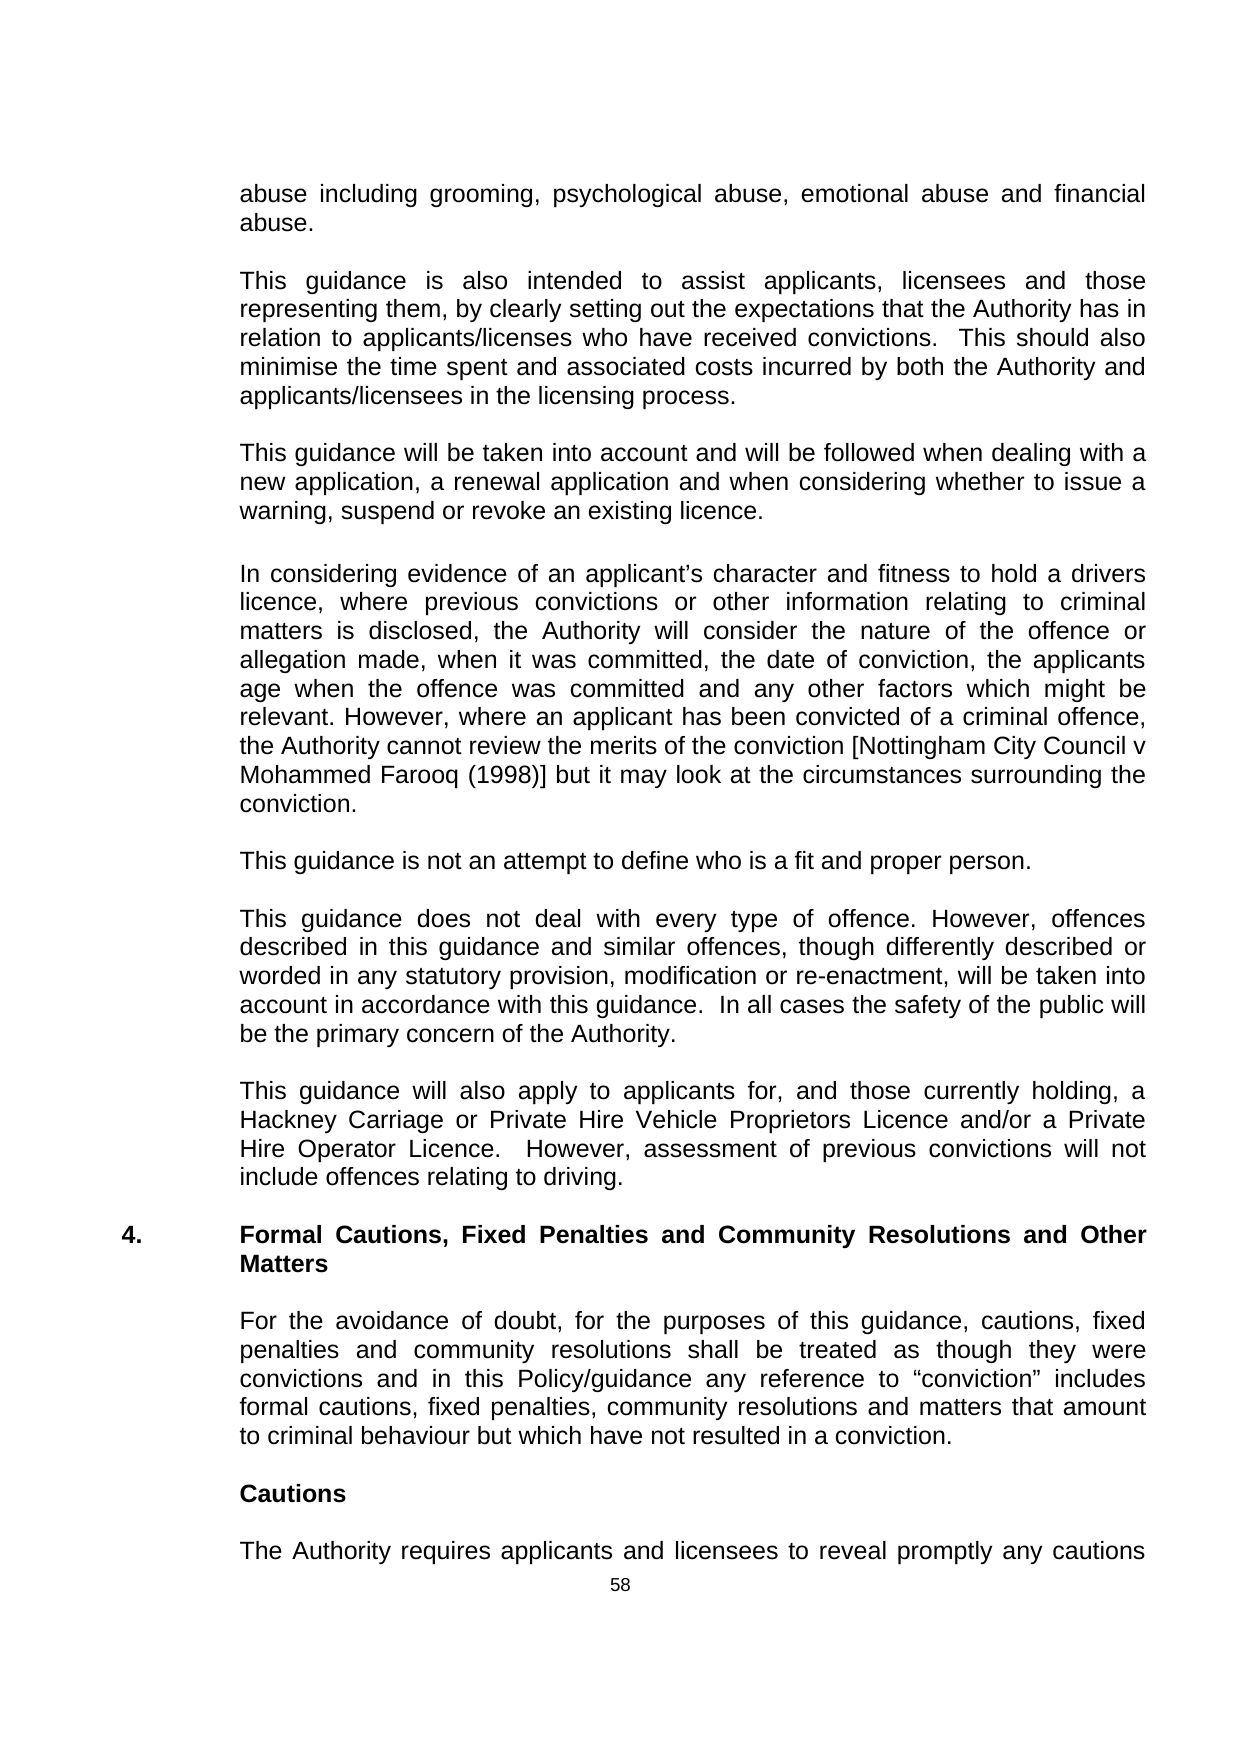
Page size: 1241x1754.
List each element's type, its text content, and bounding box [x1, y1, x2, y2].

table_cell [1159, 438, 1191, 524]
table_cell [1159, 1277, 1191, 1306]
table_cell This guidance is not an attempt to define who is a fit and proper person. [228, 846, 1159, 875]
table_cell abuse including grooming, psychological abuse, emotional abuse and financial abuse. [228, 180, 1159, 237]
table_cell [1159, 817, 1191, 846]
table_cell [1159, 846, 1191, 875]
table_cell [1191, 846, 1241, 875]
table_cell [1159, 1306, 1191, 1565]
table_cell In considering evidence of an applicant’s character and fitness to hold a drivers licence, where previous convictions or other information relating to criminal matters is disclosed, the Authority will consider the nature of the offence or allegation made, when it was committed, the date of conviction, the applicants age when the offence was committed and any other factors which might be relevant. However, where an applicant has been convicted of a criminal offence, the Authority cannot review the merits of the conviction [Nottingham City Council v Mohammed Farooq (1998)] but it may look at the circumstances surrounding the conviction. [228, 559, 1159, 817]
table_cell [1191, 904, 1241, 1076]
table_cell [1191, 817, 1241, 846]
table_cell [1159, 237, 1191, 409]
table_cell [1191, 525, 1241, 558]
table_cell Formal Cautions, Fixed Penalties and Community Resolutions and Other Matters [228, 1220, 1159, 1277]
table_cell [228, 817, 1159, 846]
table_cell [1159, 180, 1191, 237]
table_cell [1159, 904, 1191, 1076]
table_cell [1191, 559, 1241, 817]
table_cell [1191, 180, 1241, 237]
table_cell [110, 410, 228, 438]
table_cell This guidance will be taken into account and will be followed when dealing with a new application, a renewal application and when considering whether to issue a warning, suspend or revoke an existing licence. [228, 438, 1159, 524]
table_cell [110, 525, 228, 558]
table_cell [1191, 1220, 1241, 1277]
table_cell [1191, 410, 1241, 438]
table_cell [110, 1306, 228, 1565]
table_cell [1159, 875, 1191, 903]
table_cell [228, 875, 1159, 903]
table_cell [110, 180, 228, 237]
table_cell [1191, 1306, 1241, 1565]
table_cell [110, 438, 228, 524]
table_cell [110, 904, 228, 1076]
table_cell [110, 875, 228, 903]
table_cell [110, 1277, 228, 1306]
table_cell [110, 237, 228, 409]
table_cell [1191, 237, 1241, 409]
table_cell [1191, 1076, 1241, 1220]
table_cell [228, 410, 1159, 438]
table_cell [1159, 1220, 1191, 1277]
table_cell [1159, 1076, 1191, 1220]
table_cell For the avoidance of doubt, for the purposes of this guidance, cautions, fixed penalties and community resolutions shall be treated as though they were convictions and in this Policy/guidance any reference to “conviction” includes formal cautions, fixed penalties, community resolutions and matters that amount to criminal behaviour but which have not resulted in a conviction. Cautions The Authority requires applicants and licensees to reveal promptly any cautions [228, 1306, 1159, 1565]
table_cell [110, 817, 228, 846]
table_cell 4. [110, 1220, 228, 1277]
table_cell [110, 1076, 228, 1220]
table_cell [228, 525, 1159, 558]
table_cell [1191, 875, 1241, 903]
table_cell [1159, 410, 1191, 438]
table_cell [228, 1277, 1159, 1306]
table_cell [1191, 438, 1241, 524]
table_cell [1159, 525, 1191, 558]
table_cell This guidance will also apply to applicants for, and those currently holding, a Hackney Carriage or Private Hire Vehicle Proprietors Licence and/or a Private Hire Operator Licence. However, assessment of previous convictions will not include offences relating to driving. [228, 1076, 1159, 1220]
table_cell [110, 559, 228, 817]
table_cell [1159, 559, 1191, 817]
table_cell This guidance is also intended to assist applicants, licensees and those representing them, by clearly setting out the expectations that the Authority has in relation to applicants/licenses who have received convictions. This should also minimise the time spent and associated costs incurred by both the Authority and applicants/licensees in the licensing process. [228, 237, 1159, 409]
table_cell [110, 846, 228, 875]
table_cell [1191, 1277, 1241, 1306]
table_cell This guidance does not deal with every type of offence. However, offences described in this guidance and similar offences, though differently described or worded in any statutory provision, modification or re-enactment, will be taken into account in accordance with this guidance. In all cases the safety of the public will be the primary concern of the Authority. [228, 904, 1159, 1076]
